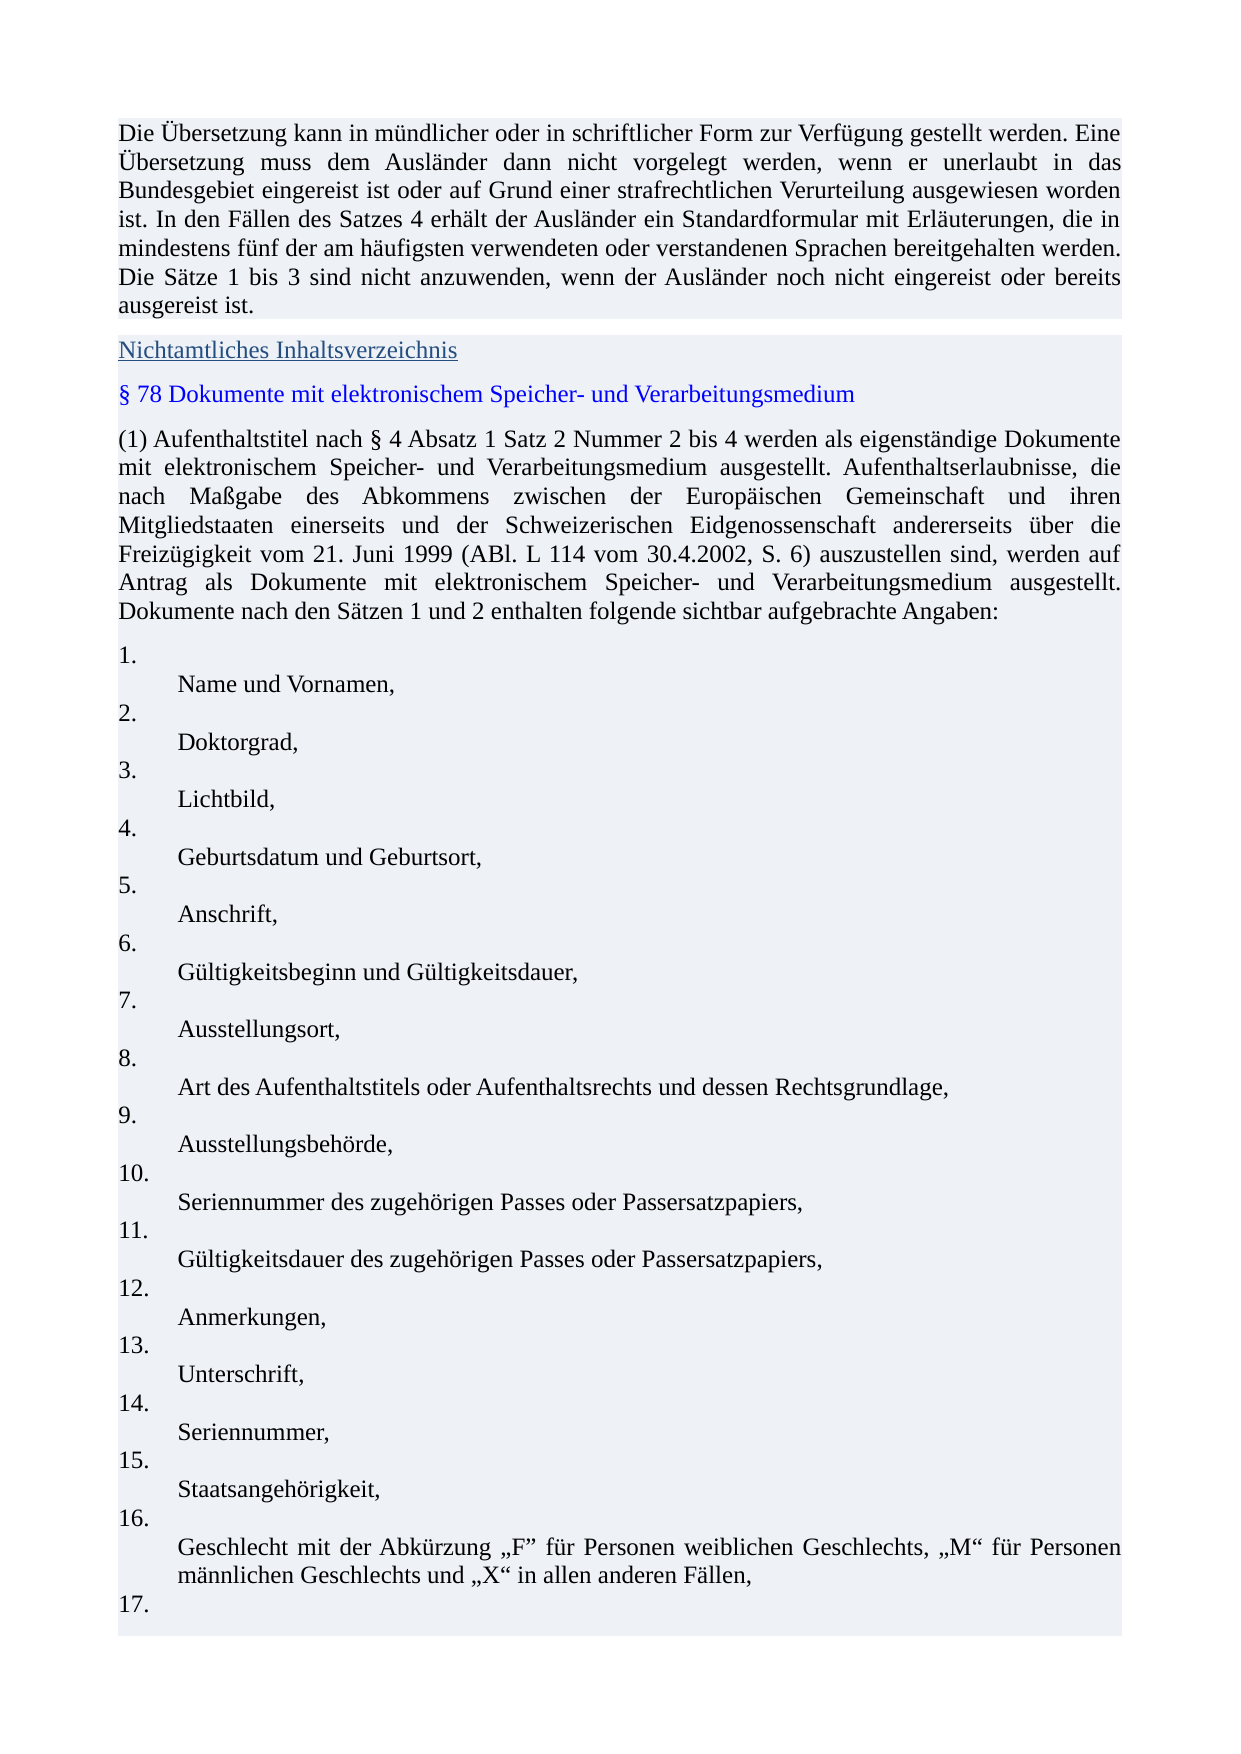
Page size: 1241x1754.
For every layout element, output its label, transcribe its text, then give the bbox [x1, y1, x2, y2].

list Geschlecht mit der Abkürzung „F” für Personen weiblichen Geschlechts, „M“ für Personen männlichen Geschlechts und „X“ in allen anderen Fällen, [177, 1532, 1122, 1589]
list Ausstellungsort, [177, 1014, 1122, 1043]
list Unterschrift, [177, 1359, 1122, 1388]
subtitle § 78 Dokumente mit elektronischem Speicher- und Verarbeitungsmedium [118, 379, 1122, 408]
subtitle 13. [118, 1331, 1122, 1359]
list Gültigkeitsbeginn und Gültigkeitsdauer, [177, 957, 1122, 986]
subtitle 10. [118, 1158, 1122, 1187]
subtitle 15. [118, 1446, 1122, 1474]
subtitle 4. [118, 813, 1122, 842]
list Art des Aufenthaltstitels oder Aufenthaltsrechts und dessen Rechtsgrundlage, [177, 1072, 1122, 1101]
subtitle 6. [118, 928, 1122, 957]
subtitle 8. [118, 1043, 1122, 1072]
subtitle 7. [118, 986, 1122, 1014]
text (1) Aufenthaltstitel nach § 4 Absatz 1 Satz 2 Nummer 2 bis 4 werden als eigenständige Dokumente mit elektronischem Speicher- und Verarbeitungsmedium ausgestellt. Aufenthaltserlaubnisse, die nach Maßgabe des Abkommens zwischen der Europäischen Gemeinschaft und ihren Mitgliedstaaten einerseits und der Schweizerischen Eidgenossenschaft andererseits über die Freizügigkeit vom 21. Juni 1999 (ABl. L 114 vom 30.4.2002, S. 6) auszustellen sind, werden auf Antrag als Dokumente mit elektronischem Speicher- und Verarbeitungsmedium ausgestellt. Dokumente nach den Sätzen 1 und 2 enthalten folgende sichtbar aufgebrachte Angaben: [118, 424, 1122, 625]
subtitle 17. [118, 1589, 1122, 1618]
subtitle 3. [118, 756, 1122, 784]
list Seriennummer des zugehörigen Passes oder Passersatzpapiers, [177, 1187, 1122, 1216]
list Name und Vornamen, [177, 669, 1122, 698]
list Geburtsdatum und Geburtsort, [177, 842, 1122, 871]
subtitle 12. [118, 1273, 1122, 1302]
list Ausstellungsbehörde, [177, 1129, 1122, 1158]
subtitle 5. [118, 871, 1122, 899]
text Die Übersetzung kann in mündlicher oder in schriftlicher Form zur Verfügung gestellt werden. Eine Übersetzung muss dem Ausländer dann nicht vorgelegt werden, wenn er unerlaubt in das Bundesgebiet eingereist ist oder auf Grund einer strafrechtlichen Verurteilung ausgewiesen worden ist. In den Fällen des Satzes 4 erhält der Ausländer ein Standardformular mit Erläuterungen, die in mindestens fünf der am häufigsten verwendeten oder verstandenen Sprachen bereitgehalten werden. Die Sätze 1 bis 3 sind nicht anzuwenden, wenn der Ausländer noch nicht eingereist oder bereits ausgereist ist. [118, 118, 1122, 319]
list Anschrift, [177, 899, 1122, 928]
list Doktorgrad, [177, 727, 1122, 756]
list Staatsangehörigkeit, [177, 1474, 1122, 1503]
subtitle 9. [118, 1101, 1122, 1129]
subtitle 16. [118, 1503, 1122, 1532]
subtitle 1. [118, 641, 1122, 669]
text Nichtamtliches Inhaltsverzeichnis [118, 335, 1122, 364]
subtitle 11. [118, 1216, 1122, 1244]
list Anmerkungen, [177, 1302, 1122, 1331]
subtitle 2. [118, 698, 1122, 727]
list Seriennummer, [177, 1417, 1122, 1446]
list Gültigkeitsdauer des zugehörigen Passes oder Passersatzpapiers, [177, 1244, 1122, 1273]
list Lichtbild, [177, 784, 1122, 813]
subtitle 14. [118, 1388, 1122, 1417]
